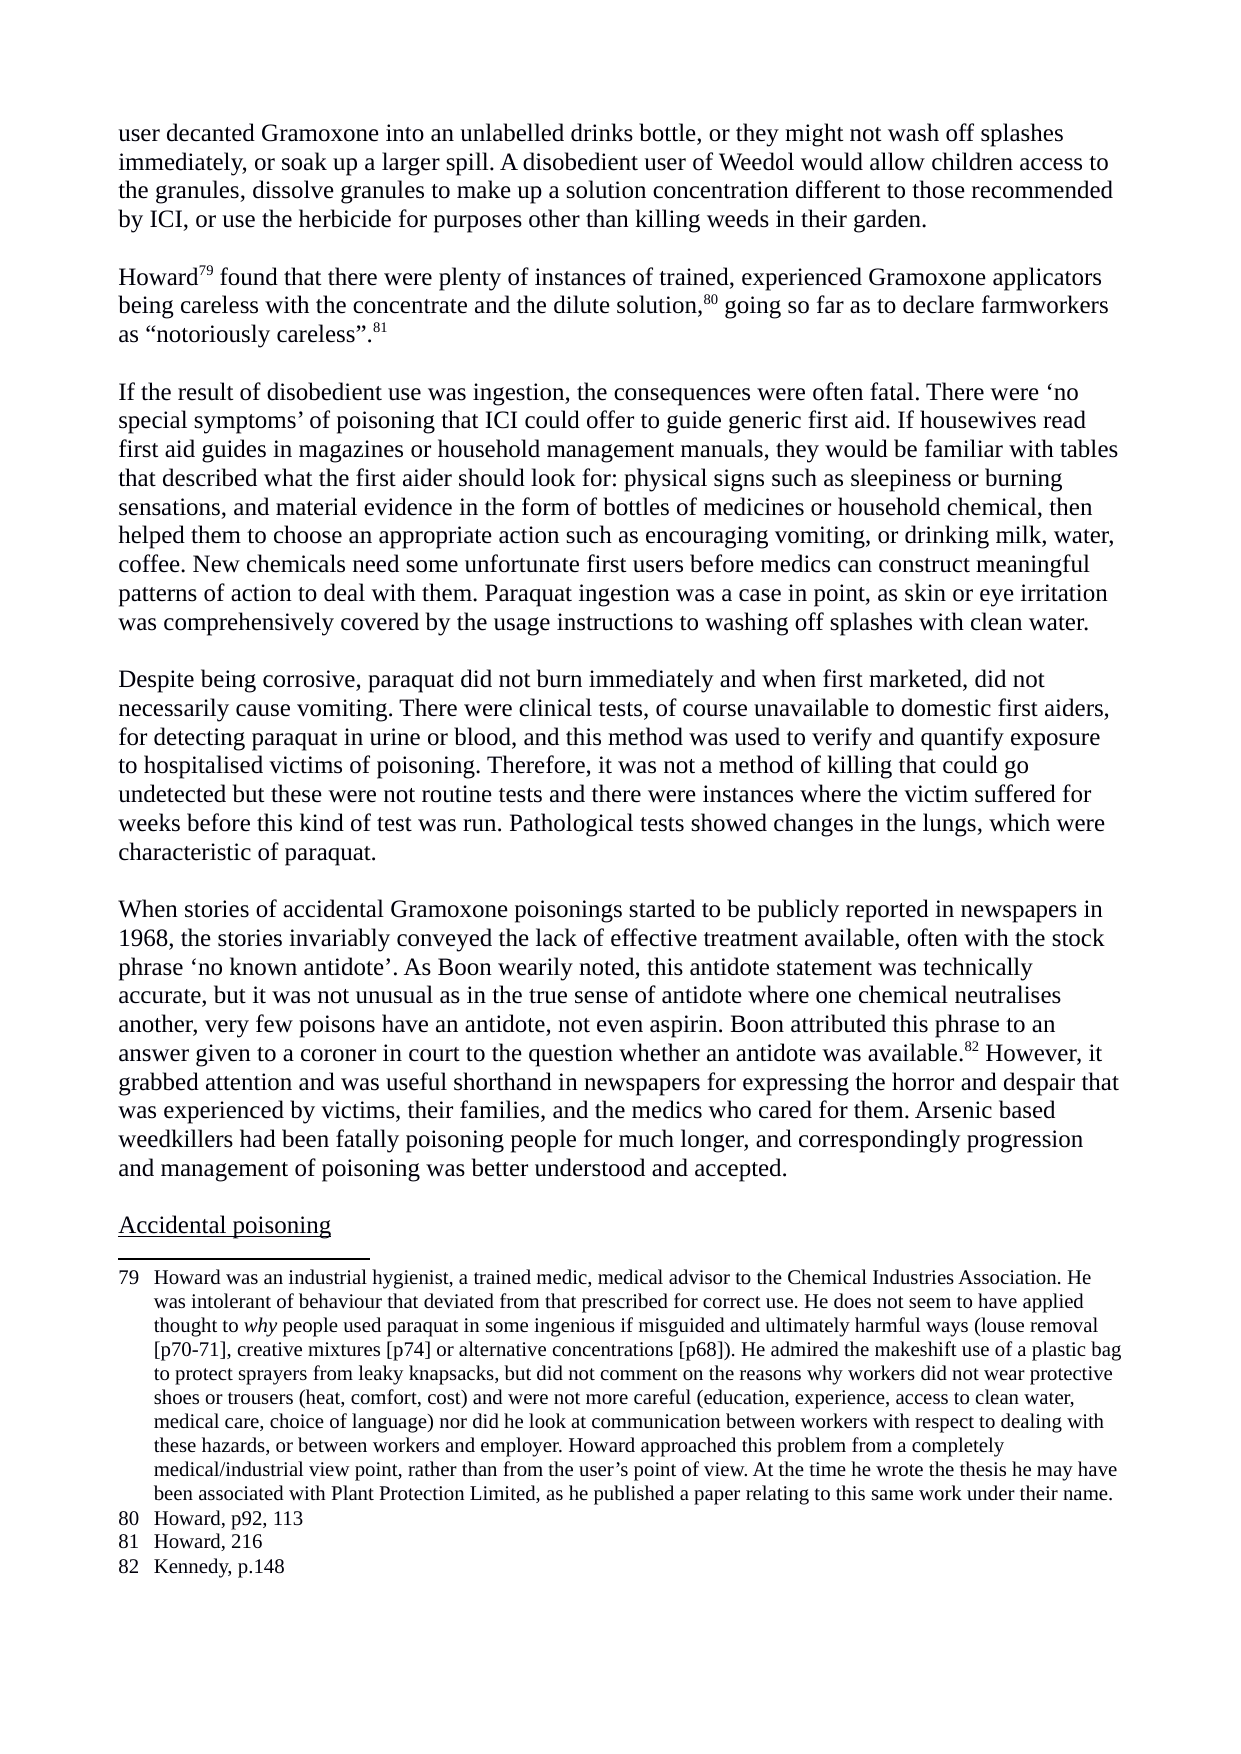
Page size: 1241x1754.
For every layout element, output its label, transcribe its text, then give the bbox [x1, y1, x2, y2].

text Howard, p92, 113 [118, 1505, 1122, 1529]
text Howard, 216 [118, 1529, 1122, 1553]
text Accidental poisoning [118, 1211, 1122, 1239]
text Kennedy, p.148 [118, 1553, 1122, 1578]
text user decanted Gramoxone into an unlabelled drinks bottle, or they might not wash off splashes immediately, or soak up a larger spill. A disobedient user of Weedol would allow children access to the granules, dissolve granules to make up a solution concentration different to those recommended by ICI, or use the herbicide for purposes other than killing weeds in their garden. [118, 118, 1122, 233]
text If the result of disobedient use was ingestion, the consequences were often fatal. There were ‘no special symptoms’ of poisoning that ICI could offer to guide generic first aid. If housewives read first aid guides in magazines or household management manuals, they would be familiar with tables that described what the first aider should look for: physical signs such as sleepiness or burning sensations, and material evidence in the form of bottles of medicines or household chemical, then helped them to choose an appropriate action such as encouraging vomiting, or drinking milk, water, coffee. New chemicals need some unfortunate first users before medics can construct meaningful patterns of action to deal with them. Paraquat ingestion was a case in point, as skin or eye irritation was comprehensively covered by the usage instructions to washing off splashes with clean water. [118, 377, 1122, 636]
text Howard found that there were plenty of instances of trained, experienced Gramoxone applicators being careless with the concentrate and the dilute solution, going so far as to declare farmworkers as “notoriously careless”. [118, 262, 1122, 348]
text Despite being corrosive, paraquat did not burn immediately and when first marketed, did not necessarily cause vomiting. There were clinical tests, of course unavailable to domestic first aiders, for detecting paraquat in urine or blood, and this method was used to verify and quantify exposure to hospitalised victims of poisoning. Therefore, it was not a method of killing that could go undetected but these were not routine tests and there were instances where the victim suffered for weeks before this kind of test was run. Pathological tests showed changes in the lungs, which were characteristic of paraquat. [118, 664, 1122, 866]
text Howard was an industrial hygienist, a trained medic, medical advisor to the Chemical Industries Association. He was intolerant of behaviour that deviated from that prescribed for correct use. He does not seem to have applied thought to why people used paraquat in some ingenious if misguided and ultimately harmful ways (louse removal [p70-71], creative mixtures [p74] or alternative concentrations [p68]). He admired the makeshift use of a plastic bag to protect sprayers from leaky knapsacks, but did not comment on the reasons why workers did not wear protective shoes or trousers (heat, comfort, cost) and were not more careful (education, experience, access to clean water, medical care, choice of language) nor did he look at communication between workers with respect to dealing with these hazards, or between workers and employer. Howard approached this problem from a completely medical/industrial view point, rather than from the user’s point of view. At the time he wrote the thesis he may have been associated with Plant Protection Limited, as he published a paper relating to this same work under their name. [118, 1265, 1122, 1505]
text When stories of accidental Gramoxone poisonings started to be publicly reported in newspapers in 1968, the stories invariably conveyed the lack of effective treatment available, often with the stock phrase ‘no known antidote’. As Boon wearily noted, this antidote statement was technically accurate, but it was not unusual as in the true sense of antidote where one chemical neutralises another, very few poisons have an antidote, not even aspirin. Boon attributed this phrase to an answer given to a coroner in court to the question whether an antidote was available. However, it grabbed attention and was useful shorthand in newspapers for expressing the horror and despair that was experienced by victims, their families, and the medics who cared for them. Arsenic based weedkillers had been fatally poisoning people for much longer, and correspondingly progression and management of poisoning was better understood and accepted. [118, 894, 1122, 1182]
